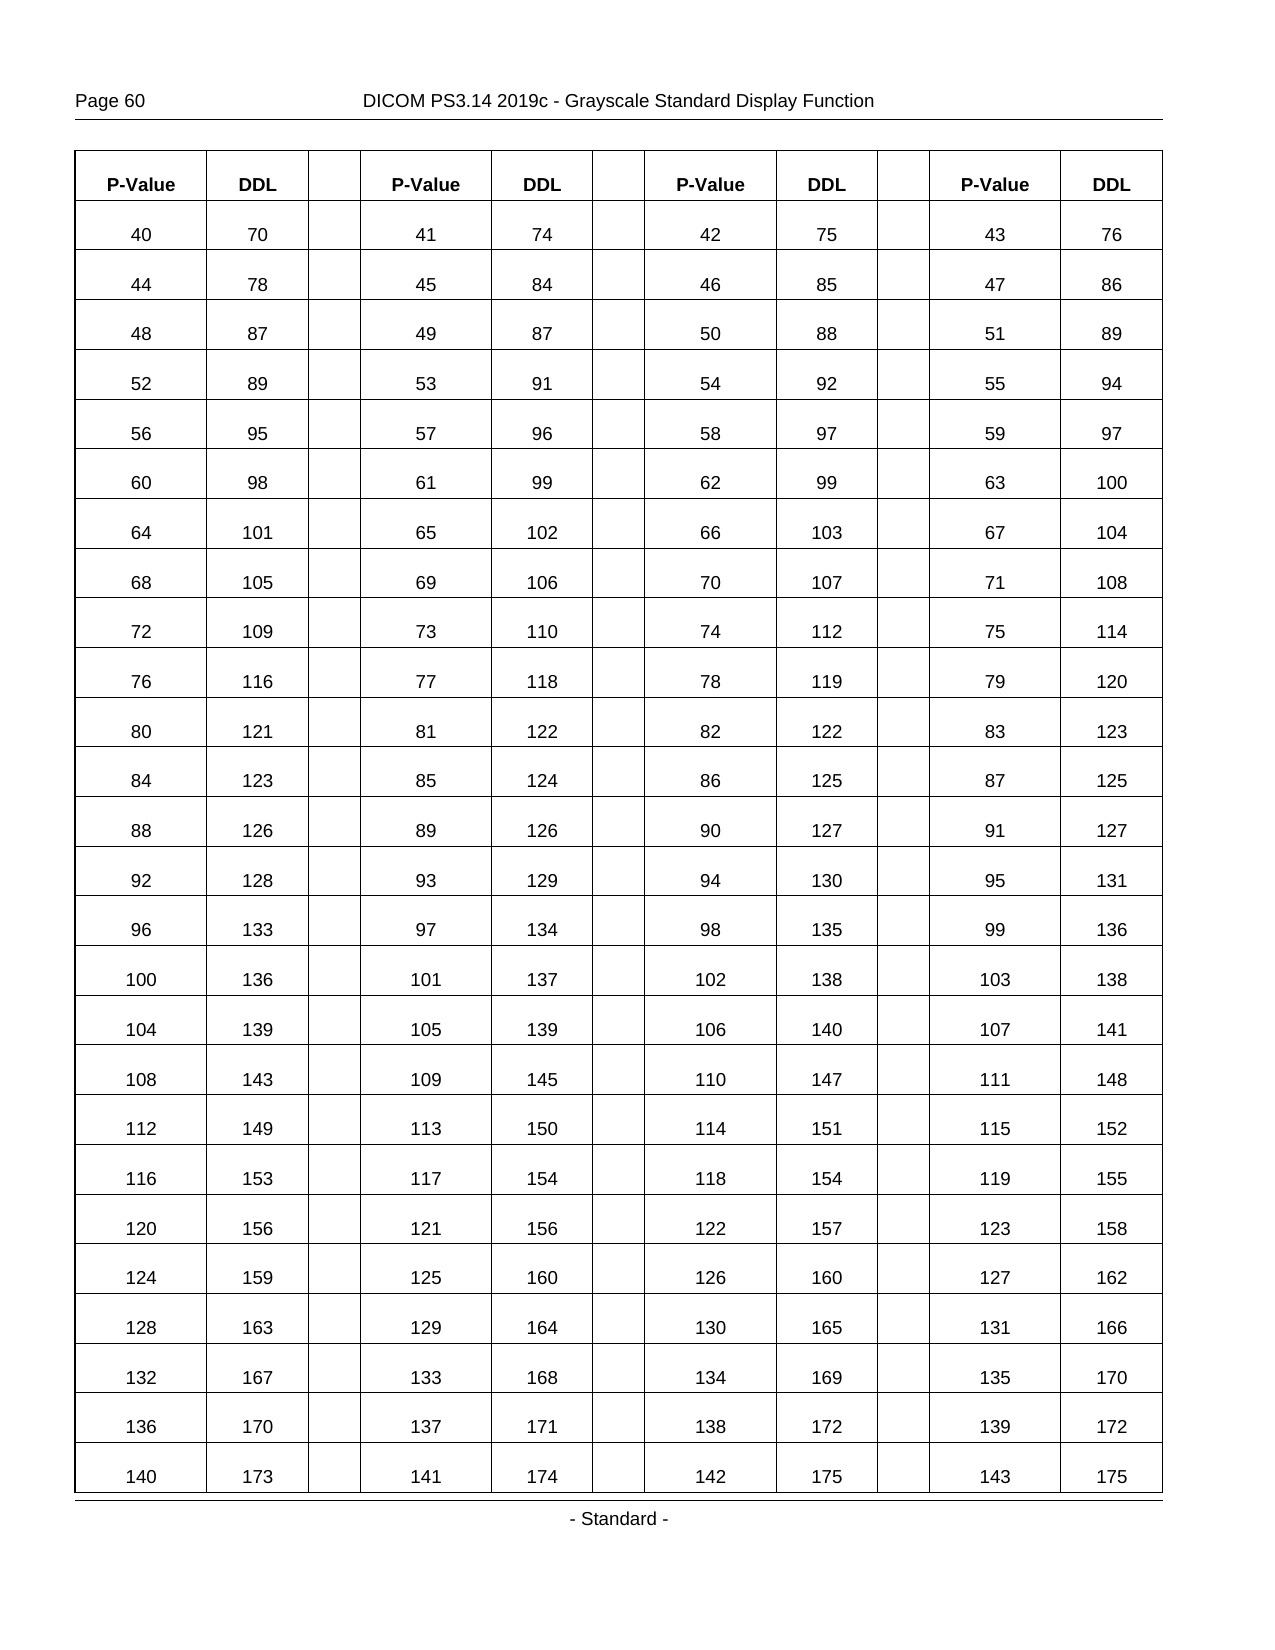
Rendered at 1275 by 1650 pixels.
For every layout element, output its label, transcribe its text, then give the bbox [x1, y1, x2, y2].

table_cell 139 [492, 996, 592, 1044]
table_cell 135 [930, 1344, 1060, 1392]
table_cell 100 [76, 946, 206, 995]
table_cell 109 [207, 598, 308, 647]
table_cell 126 [492, 797, 592, 846]
table_cell 47 [930, 250, 1060, 299]
table_cell 119 [777, 648, 877, 697]
table_cell 171 [492, 1393, 592, 1442]
table_cell 122 [492, 698, 592, 746]
table_cell 87 [930, 747, 1060, 796]
table_cell 138 [645, 1393, 776, 1442]
table_cell 152 [1061, 1095, 1162, 1144]
table_cell 78 [645, 648, 776, 697]
table_cell [878, 1294, 929, 1342]
table_cell 108 [76, 1045, 206, 1094]
table_cell [878, 946, 929, 995]
table_cell 111 [930, 1045, 1060, 1094]
table_cell 89 [207, 350, 308, 398]
table_cell 53 [361, 350, 491, 398]
table_cell 127 [777, 797, 877, 846]
table_header DDL [777, 151, 877, 200]
table_cell 102 [492, 499, 592, 547]
table_header P-Value [645, 151, 776, 200]
table_cell [309, 300, 360, 349]
table_cell 164 [492, 1294, 592, 1342]
table_cell 93 [361, 847, 491, 895]
table_cell 95 [930, 847, 1060, 895]
table_cell [309, 1244, 360, 1293]
table_cell 90 [645, 797, 776, 846]
table_cell 149 [207, 1095, 308, 1144]
table_cell 69 [361, 549, 491, 597]
table_cell 84 [76, 747, 206, 796]
table_cell [878, 549, 929, 597]
table_cell [878, 648, 929, 697]
table_cell 131 [930, 1294, 1060, 1342]
table_cell 92 [76, 847, 206, 895]
table_cell 172 [1061, 1393, 1162, 1442]
table_cell 94 [1061, 350, 1162, 398]
table_cell 94 [645, 847, 776, 895]
table_cell 72 [76, 598, 206, 647]
table_cell 162 [1061, 1244, 1162, 1293]
table_cell 102 [645, 946, 776, 995]
table_cell 71 [930, 549, 1060, 597]
table_cell 107 [930, 996, 1060, 1044]
table_cell 174 [492, 1443, 592, 1492]
table_cell 42 [645, 201, 776, 249]
table_cell 87 [492, 300, 592, 349]
table_cell [309, 1393, 360, 1442]
table_cell [309, 847, 360, 895]
table_cell 114 [1061, 598, 1162, 647]
table_cell [593, 1095, 644, 1144]
table_cell 95 [207, 400, 308, 448]
table_cell 101 [361, 946, 491, 995]
table_cell 115 [930, 1095, 1060, 1144]
table_cell [593, 201, 644, 249]
table_cell 138 [777, 946, 877, 995]
table_cell [309, 747, 360, 796]
table_cell 78 [207, 250, 308, 299]
table_cell 104 [76, 996, 206, 1044]
table_cell 74 [645, 598, 776, 647]
table_cell [878, 350, 929, 398]
table_cell 68 [76, 549, 206, 597]
table_cell [593, 449, 644, 498]
table_cell [593, 747, 644, 796]
table_cell 70 [645, 549, 776, 597]
table_cell 54 [645, 350, 776, 398]
table_cell [878, 1195, 929, 1243]
table_cell [878, 598, 929, 647]
table_cell 122 [645, 1195, 776, 1243]
table_cell 145 [492, 1045, 592, 1094]
table_cell 98 [207, 449, 308, 498]
table_cell 128 [76, 1294, 206, 1342]
table_cell 97 [777, 400, 877, 448]
table_cell 123 [207, 747, 308, 796]
table_cell [593, 946, 644, 995]
table_cell 117 [361, 1145, 491, 1193]
table_cell 87 [207, 300, 308, 349]
table_cell [878, 449, 929, 498]
table_cell 82 [645, 698, 776, 746]
table_header P-Value [76, 151, 206, 200]
table_cell [593, 1145, 644, 1193]
table_cell [593, 1244, 644, 1293]
table_cell 116 [76, 1145, 206, 1193]
table_cell [593, 598, 644, 647]
table_cell 91 [930, 797, 1060, 846]
table_cell 123 [1061, 698, 1162, 746]
table_cell 63 [930, 449, 1060, 498]
table_cell [878, 1443, 929, 1492]
table_cell 83 [930, 698, 1060, 746]
table_cell 122 [777, 698, 877, 746]
table_cell [878, 1145, 929, 1193]
table_cell 175 [777, 1443, 877, 1492]
table_cell 97 [1061, 400, 1162, 448]
table_cell 99 [492, 449, 592, 498]
table_cell 86 [1061, 250, 1162, 299]
table_cell 131 [1061, 847, 1162, 895]
table_cell 172 [777, 1393, 877, 1442]
table_cell [878, 300, 929, 349]
table_cell [593, 996, 644, 1044]
table_cell 120 [76, 1195, 206, 1243]
table_cell 173 [207, 1443, 308, 1492]
table_cell [593, 300, 644, 349]
table_cell [309, 1045, 360, 1094]
table_cell 104 [1061, 499, 1162, 547]
table_cell 73 [361, 598, 491, 647]
table_cell 107 [777, 549, 877, 597]
table_header [309, 151, 360, 200]
table_cell 138 [1061, 946, 1162, 995]
table_cell [309, 797, 360, 846]
table_cell 137 [361, 1393, 491, 1442]
table_cell 98 [645, 896, 776, 945]
table_cell [593, 499, 644, 547]
table_cell 141 [1061, 996, 1162, 1044]
table_header DDL [1061, 151, 1162, 200]
table_cell [309, 400, 360, 448]
table_cell 103 [777, 499, 877, 547]
table_cell 106 [645, 996, 776, 1044]
table_cell [593, 400, 644, 448]
table_cell 141 [361, 1443, 491, 1492]
table_cell 137 [492, 946, 592, 995]
table_cell [309, 946, 360, 995]
table_cell 155 [1061, 1145, 1162, 1193]
table_cell [593, 250, 644, 299]
table_cell 86 [645, 747, 776, 796]
table_cell 76 [76, 648, 206, 697]
table_cell 67 [930, 499, 1060, 547]
table_cell 156 [492, 1195, 592, 1243]
table_cell 170 [207, 1393, 308, 1442]
table_cell [593, 350, 644, 398]
table_cell [878, 747, 929, 796]
table_cell 65 [361, 499, 491, 547]
table_cell 133 [207, 896, 308, 945]
table_cell [593, 549, 644, 597]
table_cell 52 [76, 350, 206, 398]
table_cell 91 [492, 350, 592, 398]
table_cell 85 [777, 250, 877, 299]
table_cell 101 [207, 499, 308, 547]
table_cell 134 [645, 1344, 776, 1392]
table_cell [593, 648, 644, 697]
table_cell 142 [645, 1443, 776, 1492]
table_header [593, 151, 644, 200]
table_cell [878, 1344, 929, 1392]
table_cell 130 [645, 1294, 776, 1342]
table_cell 108 [1061, 549, 1162, 597]
table_cell 75 [930, 598, 1060, 647]
table_cell 130 [777, 847, 877, 895]
table_cell 136 [207, 946, 308, 995]
table_cell 124 [492, 747, 592, 796]
table_cell 118 [645, 1145, 776, 1193]
table_cell 166 [1061, 1294, 1162, 1342]
table_cell [878, 1045, 929, 1094]
table_cell 160 [492, 1244, 592, 1293]
table_cell 103 [930, 946, 1060, 995]
table_cell 125 [1061, 747, 1162, 796]
table_cell 126 [207, 797, 308, 846]
table_cell 60 [76, 449, 206, 498]
table_cell 127 [1061, 797, 1162, 846]
table_cell 153 [207, 1145, 308, 1193]
table_cell 125 [361, 1244, 491, 1293]
table_cell [309, 648, 360, 697]
table_cell [878, 797, 929, 846]
table_cell 134 [492, 896, 592, 945]
table_header P-Value [930, 151, 1060, 200]
table_cell [878, 896, 929, 945]
table_cell 61 [361, 449, 491, 498]
table_cell 43 [930, 201, 1060, 249]
table_cell 57 [361, 400, 491, 448]
table_cell 99 [930, 896, 1060, 945]
table_cell 56 [76, 400, 206, 448]
table_cell 139 [207, 996, 308, 1044]
table_cell 96 [76, 896, 206, 945]
table_cell 40 [76, 201, 206, 249]
table_cell 157 [777, 1195, 877, 1243]
table_cell 165 [777, 1294, 877, 1342]
table_cell 105 [207, 549, 308, 597]
table_cell 48 [76, 300, 206, 349]
table_cell 123 [930, 1195, 1060, 1243]
table_cell [878, 847, 929, 895]
table_cell 80 [76, 698, 206, 746]
table_cell [309, 1145, 360, 1193]
table_cell [593, 896, 644, 945]
table_cell 150 [492, 1095, 592, 1144]
table_cell 169 [777, 1344, 877, 1392]
table_cell 116 [207, 648, 308, 697]
table_cell 163 [207, 1294, 308, 1342]
table_cell [593, 1294, 644, 1342]
table_cell 126 [645, 1244, 776, 1293]
table_cell 154 [777, 1145, 877, 1193]
table_cell 70 [207, 201, 308, 249]
table_cell 62 [645, 449, 776, 498]
table_cell 110 [492, 598, 592, 647]
table_cell 129 [492, 847, 592, 895]
table_cell [309, 698, 360, 746]
table_cell 58 [645, 400, 776, 448]
table_cell 170 [1061, 1344, 1162, 1392]
table_cell 109 [361, 1045, 491, 1094]
table_cell [593, 1443, 644, 1492]
table_cell 156 [207, 1195, 308, 1243]
table_cell 135 [777, 896, 877, 945]
table_cell [878, 400, 929, 448]
table_header DDL [207, 151, 308, 200]
table_cell 132 [76, 1344, 206, 1392]
table_cell 46 [645, 250, 776, 299]
table_cell 125 [777, 747, 877, 796]
table_cell 49 [361, 300, 491, 349]
table_cell 81 [361, 698, 491, 746]
table_cell [309, 250, 360, 299]
table_cell 151 [777, 1095, 877, 1144]
table_cell 88 [777, 300, 877, 349]
table_cell 148 [1061, 1045, 1162, 1094]
table_cell 121 [361, 1195, 491, 1243]
table_cell 59 [930, 400, 1060, 448]
table_cell 105 [361, 996, 491, 1044]
table_cell [309, 598, 360, 647]
table_cell [309, 1443, 360, 1492]
table_cell [878, 1095, 929, 1144]
table_cell 127 [930, 1244, 1060, 1293]
table_cell [309, 499, 360, 547]
table_cell [878, 250, 929, 299]
table_cell 74 [492, 201, 592, 249]
table_cell 175 [1061, 1443, 1162, 1492]
table_cell 99 [777, 449, 877, 498]
table_header [878, 151, 929, 200]
table_cell [878, 996, 929, 1044]
table_cell 136 [1061, 896, 1162, 945]
table_cell [309, 449, 360, 498]
table_cell 168 [492, 1344, 592, 1392]
table_cell [593, 797, 644, 846]
table_cell [309, 996, 360, 1044]
table_cell 140 [777, 996, 877, 1044]
table_cell 112 [76, 1095, 206, 1144]
table_cell 41 [361, 201, 491, 249]
table_cell 97 [361, 896, 491, 945]
table_cell [593, 698, 644, 746]
table_cell 110 [645, 1045, 776, 1094]
table_cell 140 [76, 1443, 206, 1492]
table_cell 64 [76, 499, 206, 547]
table_cell [309, 1195, 360, 1243]
table_cell 154 [492, 1145, 592, 1193]
table_cell 79 [930, 648, 1060, 697]
table_cell 128 [207, 847, 308, 895]
table_cell 77 [361, 648, 491, 697]
table_cell [309, 1095, 360, 1144]
table_header P-Value [361, 151, 491, 200]
table_cell [878, 698, 929, 746]
table_cell [309, 549, 360, 597]
table_cell [593, 1195, 644, 1243]
table_cell 158 [1061, 1195, 1162, 1243]
table_cell [878, 201, 929, 249]
table_cell 55 [930, 350, 1060, 398]
table_cell 51 [930, 300, 1060, 349]
table_cell 143 [930, 1443, 1060, 1492]
table_cell 50 [645, 300, 776, 349]
table_cell [878, 499, 929, 547]
table_cell [593, 1393, 644, 1442]
table_cell 133 [361, 1344, 491, 1392]
table_cell [309, 350, 360, 398]
table_cell 159 [207, 1244, 308, 1293]
table_cell 114 [645, 1095, 776, 1144]
table_header DDL [492, 151, 592, 200]
table_cell 76 [1061, 201, 1162, 249]
table_cell 139 [930, 1393, 1060, 1442]
table_cell [593, 1344, 644, 1392]
table_cell 129 [361, 1294, 491, 1342]
table_cell 100 [1061, 449, 1162, 498]
table_cell 113 [361, 1095, 491, 1144]
table_cell [878, 1393, 929, 1442]
table_cell 89 [1061, 300, 1162, 349]
table_cell 160 [777, 1244, 877, 1293]
table_cell 106 [492, 549, 592, 597]
table_cell [309, 201, 360, 249]
table_cell [309, 1344, 360, 1392]
table_cell [593, 1045, 644, 1094]
table_cell [309, 896, 360, 945]
table_cell 143 [207, 1045, 308, 1094]
table_cell 120 [1061, 648, 1162, 697]
table_cell 147 [777, 1045, 877, 1094]
table_cell 66 [645, 499, 776, 547]
table_cell 119 [930, 1145, 1060, 1193]
table_cell [878, 1244, 929, 1293]
table_cell 92 [777, 350, 877, 398]
table_cell 89 [361, 797, 491, 846]
table_cell 118 [492, 648, 592, 697]
table_cell 136 [76, 1393, 206, 1442]
table_cell 121 [207, 698, 308, 746]
table_cell 96 [492, 400, 592, 448]
table_cell 45 [361, 250, 491, 299]
table_cell 75 [777, 201, 877, 249]
table_cell [309, 1294, 360, 1342]
table_cell 167 [207, 1344, 308, 1392]
table_cell 112 [777, 598, 877, 647]
table_cell 85 [361, 747, 491, 796]
table_cell 84 [492, 250, 592, 299]
table_cell 124 [76, 1244, 206, 1293]
table_cell 88 [76, 797, 206, 846]
table_cell 44 [76, 250, 206, 299]
table_cell [593, 847, 644, 895]
